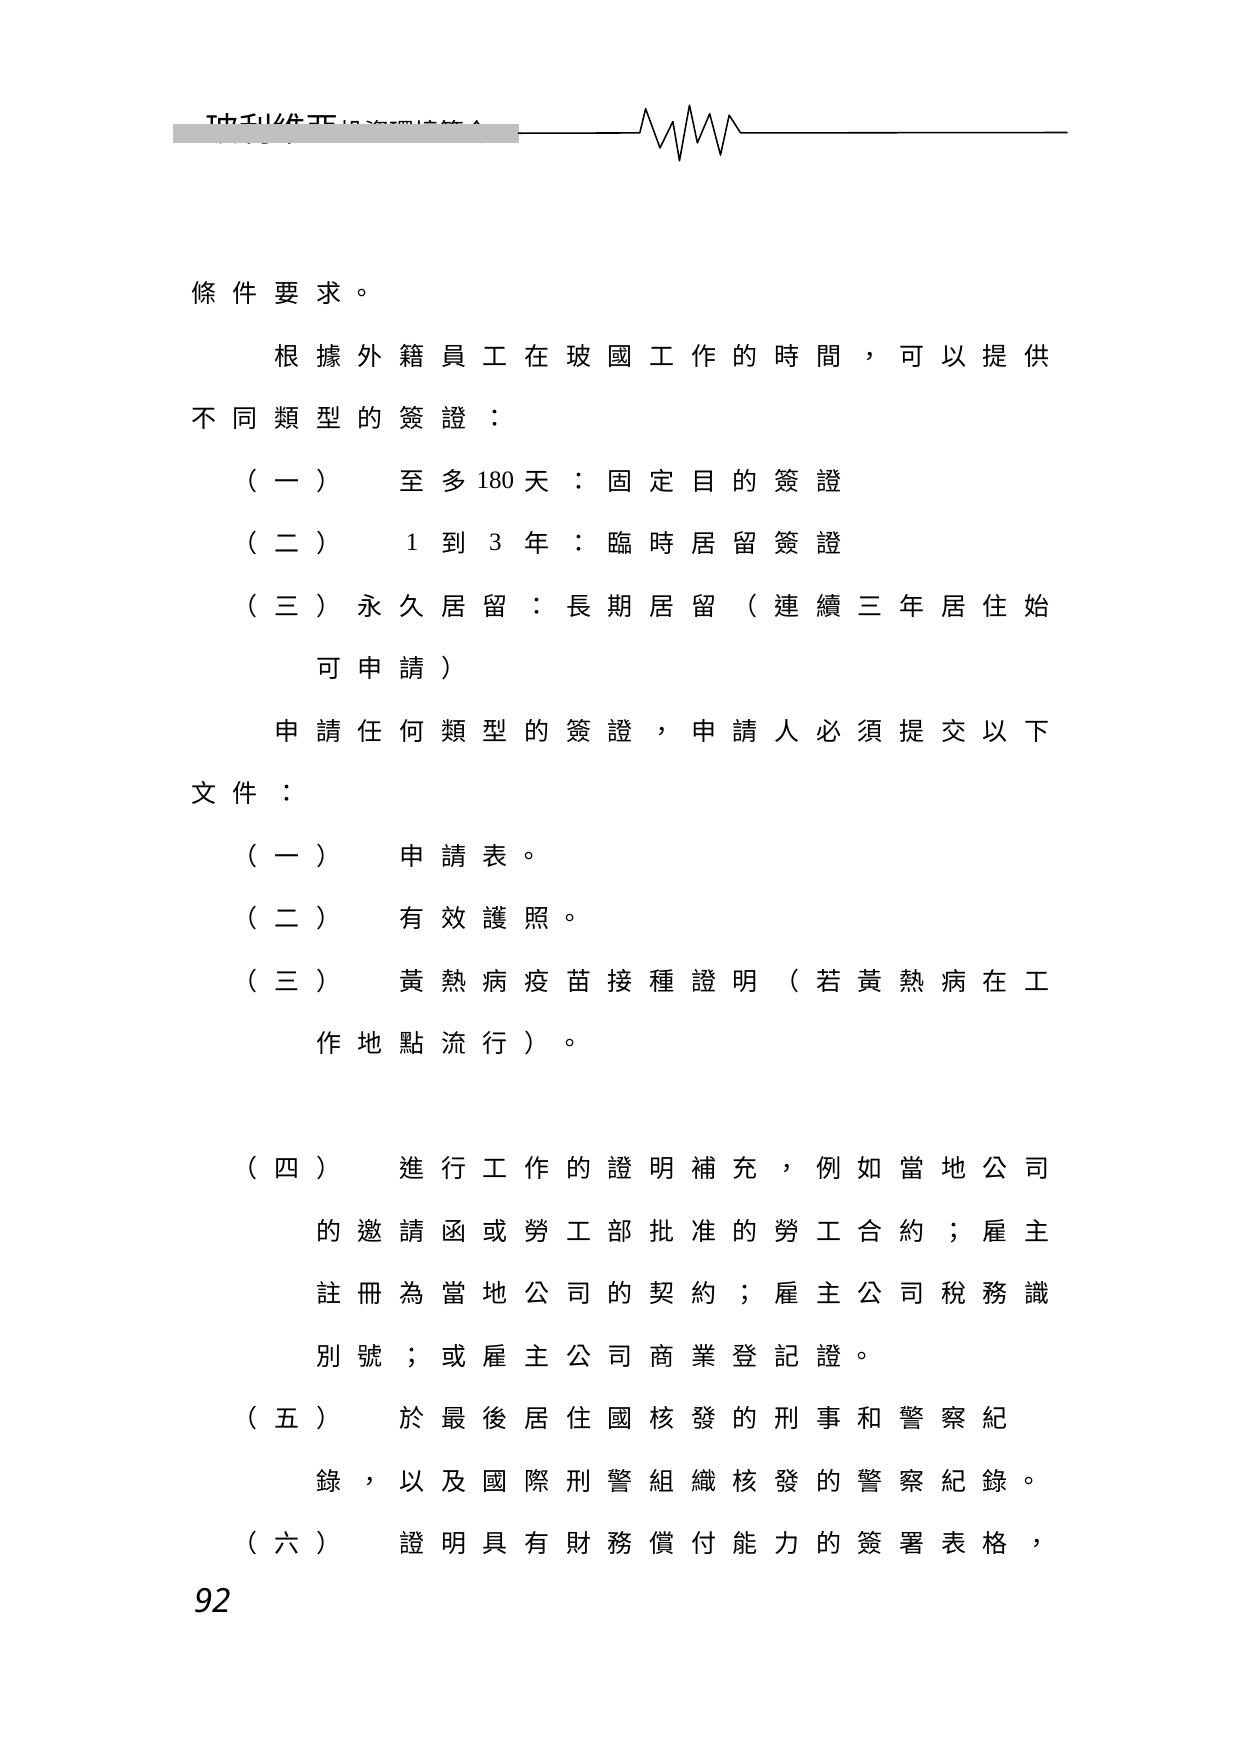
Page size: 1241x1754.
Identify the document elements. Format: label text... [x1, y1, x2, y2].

text （一） 至多180天：固定目的簽證 [207, 438, 1058, 500]
text （三） 黃熱病疫苗接種證明（若黃熱病在工作地點流行）。 [207, 938, 1058, 1063]
text （二） 有效護照。 [207, 875, 1058, 938]
text （五） 於最後居住國核發的刑事和警察紀錄，以及國際刑警組織核發的警察紀錄。 [207, 1375, 1058, 1500]
text 申請任何類型的簽證，申請人必須提交以下文件： [183, 688, 1058, 813]
text （三）永久居留：長期居留（連續三年居住始可申請） [207, 563, 1058, 688]
text （二） 1到3年：臨時居留簽證 [207, 500, 1058, 563]
text （四） 進行工作的證明補充，例如當地公司的邀請函或勞工部批准的勞工合約；雇主註冊為當地公司的契約；雇主公司稅務識別號；或雇主公司商業登記證。 [207, 1125, 1058, 1375]
text （六） 證明具有財務償付能力的簽署表格， [207, 1500, 1058, 1563]
text 根據外籍員工在玻國工作的時間，可以提供不同類型的簽證： [183, 313, 1058, 438]
text （一） 申請表。 [207, 813, 1058, 875]
text 條件要求。 [183, 250, 1058, 313]
